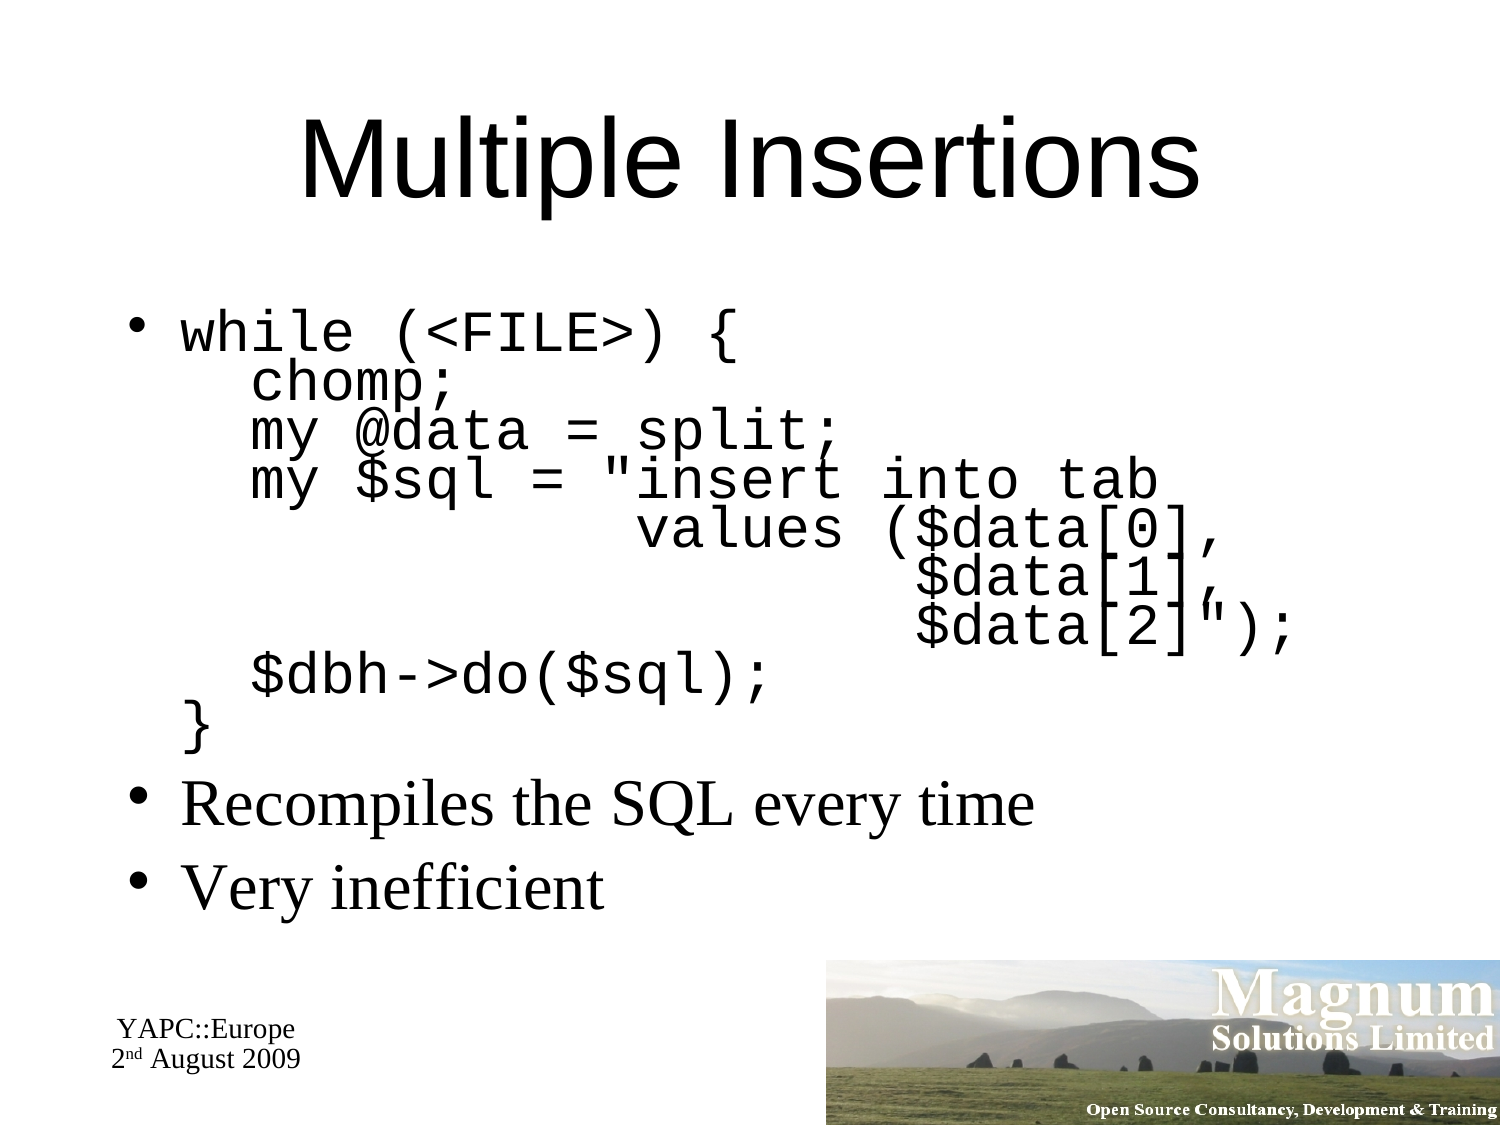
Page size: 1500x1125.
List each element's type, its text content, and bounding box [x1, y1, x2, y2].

title Multiple Insertions [110, 26, 1391, 288]
list while (<FILE>) { chomp; my @data = split; my $sql = "insert into tab values ($data[0], $data[1], $data[2]"); $dbh->do($sql); } Recompiles the SQL every time Very inefficient [110, 312, 1391, 1006]
picture [826, 960, 1500, 1125]
